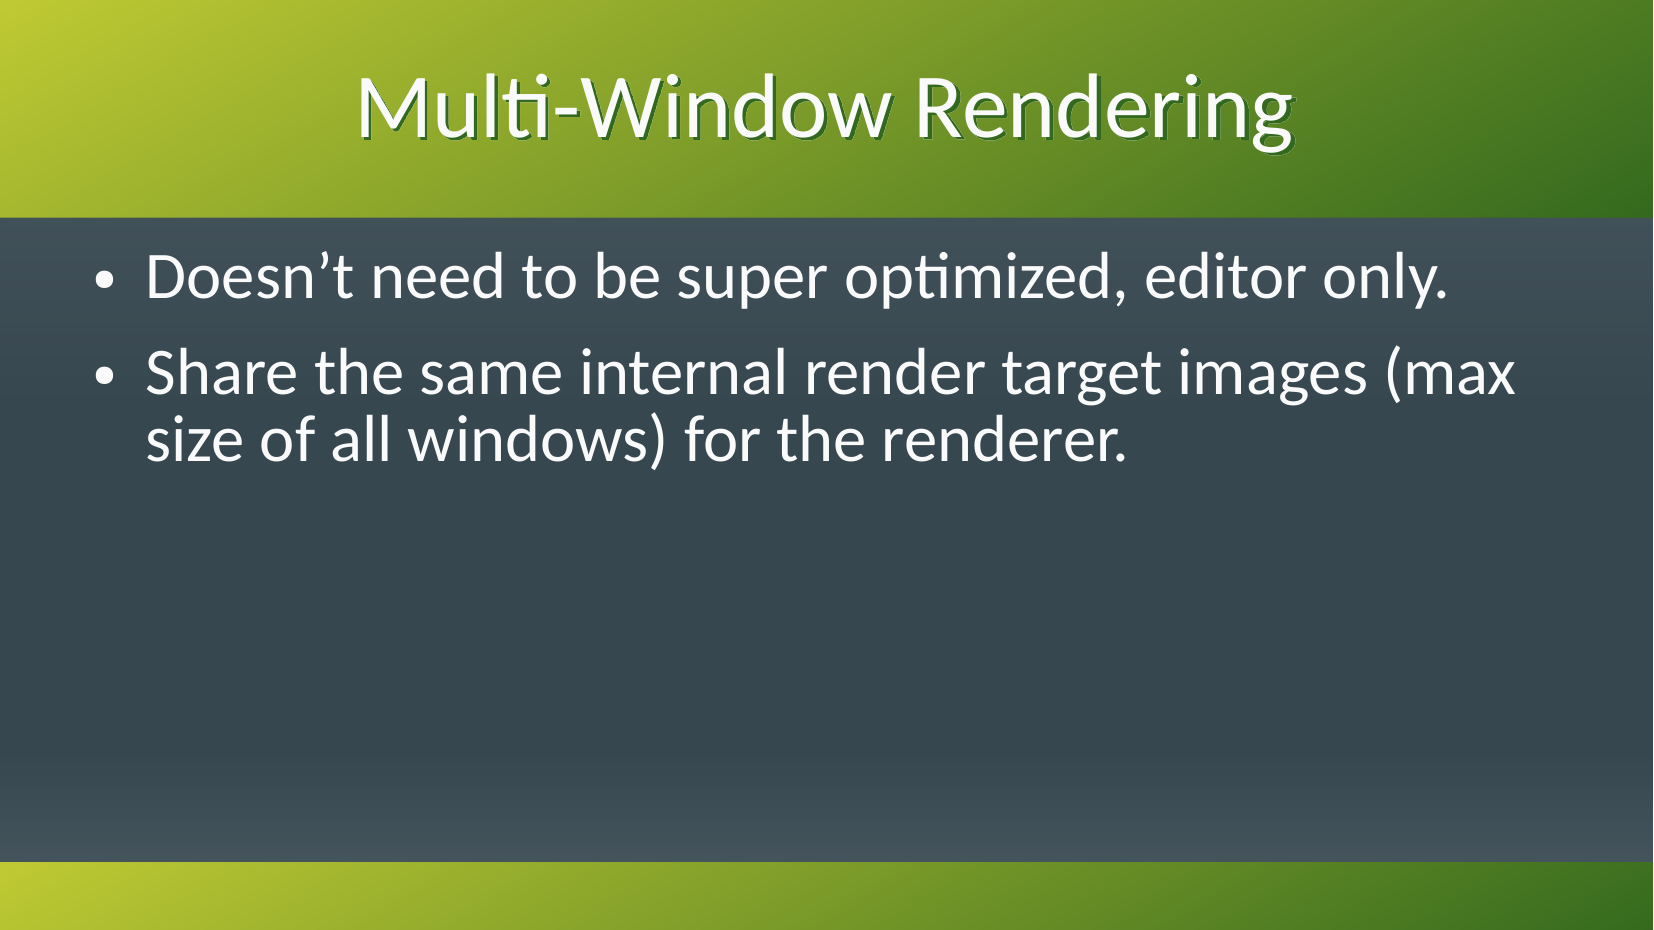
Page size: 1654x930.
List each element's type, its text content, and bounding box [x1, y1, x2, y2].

title Multi-Window Rendering [74, 37, 1575, 193]
list Doesn’t need to be super optimized, editor only. Share the same internal render target images (max size of all windows) for the renderer. [74, 248, 1575, 825]
